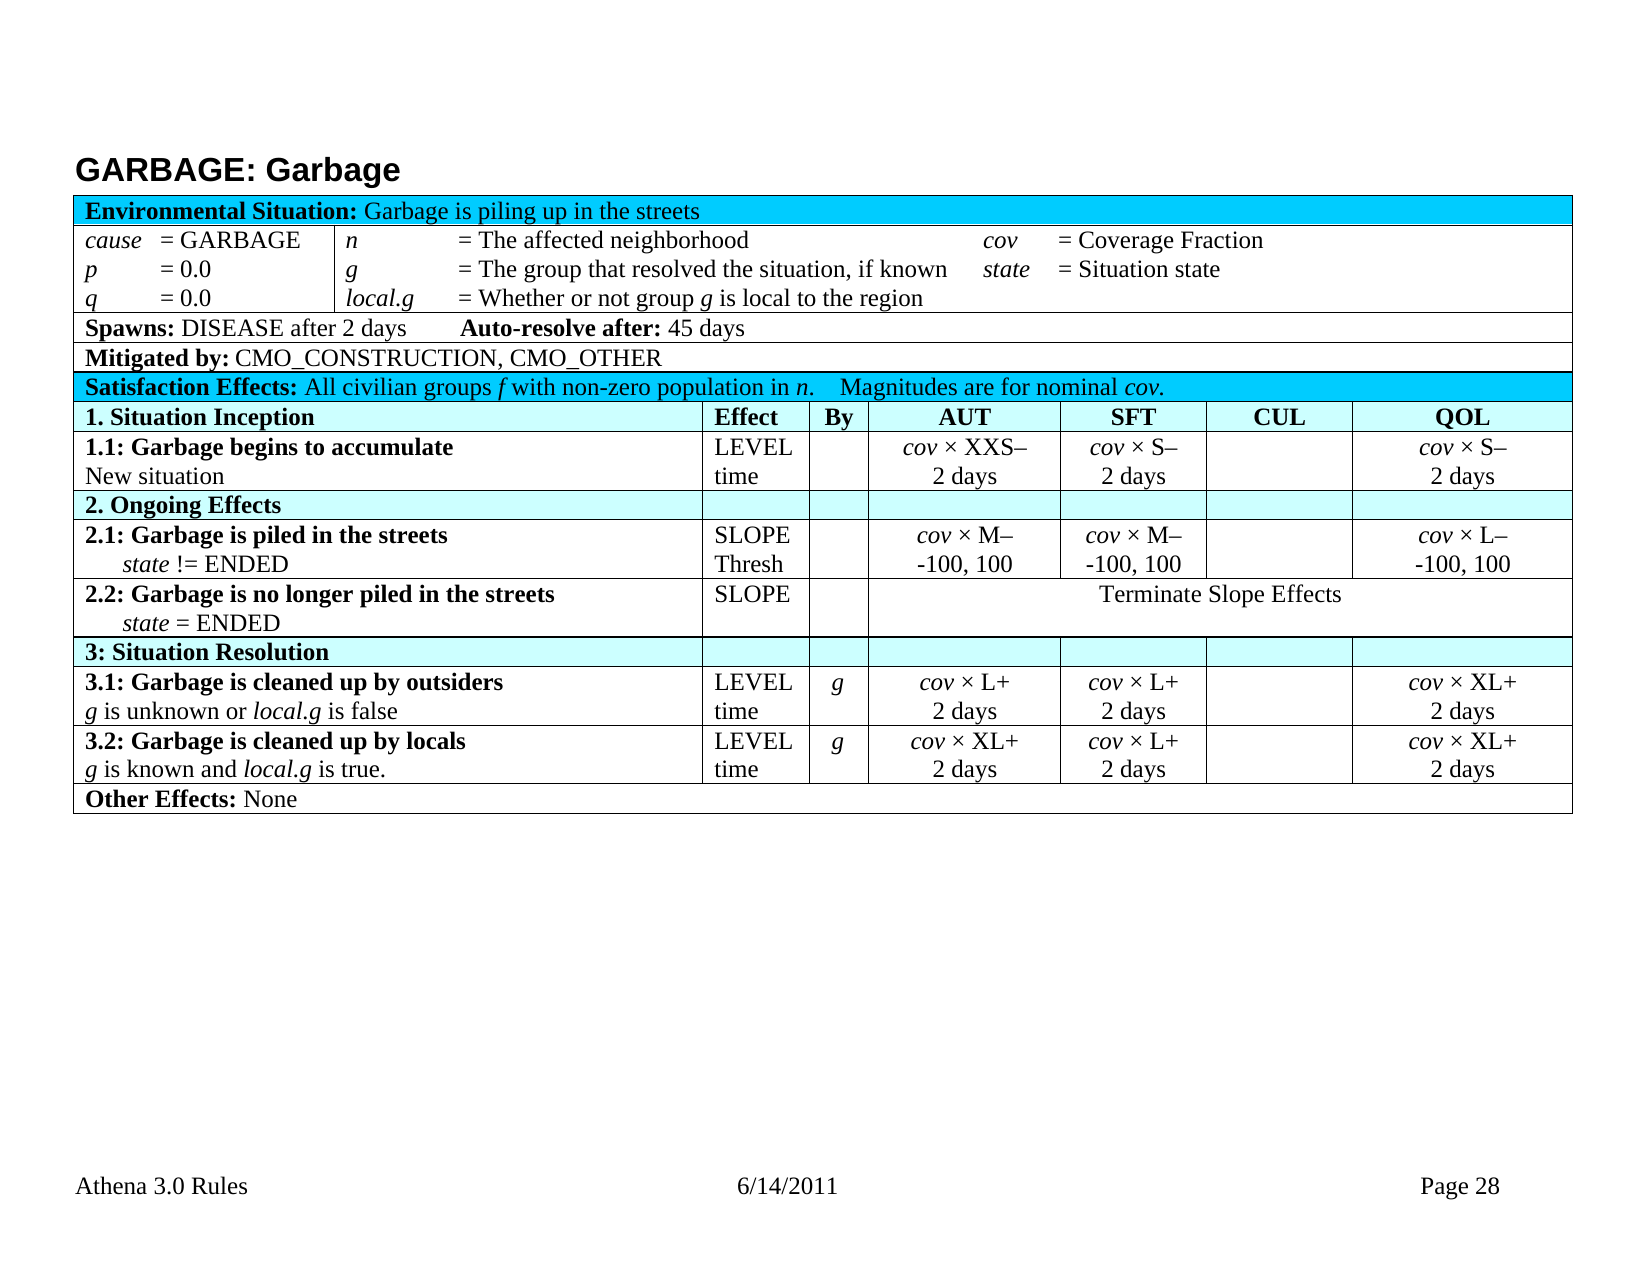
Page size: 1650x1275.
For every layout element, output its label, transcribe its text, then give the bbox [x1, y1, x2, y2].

table_cell SFT [1061, 402, 1206, 431]
table_cell [810, 579, 868, 636]
table_cell [810, 491, 868, 519]
table_cell [1061, 491, 1206, 519]
table_cell cov × XL+ 2 days [869, 726, 1060, 783]
table_cell cov × M– -100, 100 [869, 520, 1060, 578]
table_cell cov × XL+ 2 days [1353, 667, 1572, 725]
table_cell Spawns: DISEASE after 2 days Auto-resolve after: 45 days [74, 313, 1572, 342]
table_cell 3.1: Garbage is cleaned up by outsiders g is unknown or local.g is false [74, 667, 702, 725]
table_cell n = The affected neighborhood cov = Coverage Fraction g = The group that resolved the situation, if known state = Situation state local.g = Whether or not group g is local to the region [335, 226, 1572, 312]
table_cell SLOPE Thresh [703, 520, 809, 578]
table_cell cov × L+ 2 days [1061, 667, 1206, 725]
table_cell cov × XXS– 2 days [869, 432, 1060, 489]
text GARBAGE: Garbage [75, 150, 1575, 188]
table_cell cov × L– -100, 100 [1353, 520, 1572, 578]
table_cell [1061, 638, 1206, 666]
table_cell [1207, 667, 1352, 725]
table_cell Satisfaction Effects: All civilian groups f with non-zero population in n. Magnitudes are for nominal cov. [74, 373, 1572, 401]
table_cell cov × M– -100, 100 [1061, 520, 1206, 578]
table_cell [1353, 638, 1572, 666]
table_cell cause = GARBAGE p = 0.0 q = 0.0 [74, 226, 334, 312]
table_cell [869, 638, 1060, 666]
table_cell LEVEL time [703, 726, 809, 783]
table_cell g [810, 726, 868, 783]
table_cell LEVEL time [703, 667, 809, 725]
table_cell 3: Situation Resolution [74, 638, 702, 666]
table_cell LEVEL time [703, 432, 809, 489]
table_cell [1207, 432, 1352, 489]
table_cell 1. Situation Inception [74, 402, 702, 431]
table_cell AUT [869, 402, 1060, 431]
table_cell [1207, 520, 1352, 578]
table_cell [810, 432, 868, 489]
table_cell Effect [703, 402, 809, 431]
table_cell cov × L+ 2 days [869, 667, 1060, 725]
table_cell [703, 638, 809, 666]
table_cell CUL [1207, 402, 1352, 431]
table_cell cov × S– 2 days [1061, 432, 1206, 489]
table_cell g [810, 667, 868, 725]
table_cell [1207, 638, 1352, 666]
table_cell [703, 491, 809, 519]
table_cell Terminate Slope Effects [869, 579, 1572, 636]
table_cell 2.1: Garbage is piled in the streets state != ENDED [74, 520, 702, 578]
table_cell 3.2: Garbage is cleaned up by locals g is known and local.g is true. [74, 726, 702, 783]
table_cell [810, 638, 868, 666]
table_header Environmental Situation: Garbage is piling up in the streets [74, 196, 1572, 224]
table_cell [810, 520, 868, 578]
table_cell 2.2: Garbage is no longer piled in the streets state = ENDED [74, 579, 702, 636]
table_cell Mitigated by: CMO_CONSTRUCTION, CMO_OTHER [74, 343, 1572, 371]
table_cell [1207, 491, 1352, 519]
table_cell [1207, 726, 1352, 783]
table_cell [1353, 491, 1572, 519]
table_cell By [810, 402, 868, 431]
table_cell [869, 491, 1060, 519]
table_cell Other Effects: None [74, 784, 1572, 813]
table_cell 1.1: Garbage begins to accumulate New situation [74, 432, 702, 489]
table_cell SLOPE [703, 579, 809, 636]
table_cell cov × XL+ 2 days [1353, 726, 1572, 783]
table_cell QOL [1353, 402, 1572, 431]
table_cell cov × S– 2 days [1353, 432, 1572, 489]
table_cell cov × L+ 2 days [1061, 726, 1206, 783]
table_cell 2. Ongoing Effects [74, 491, 702, 519]
